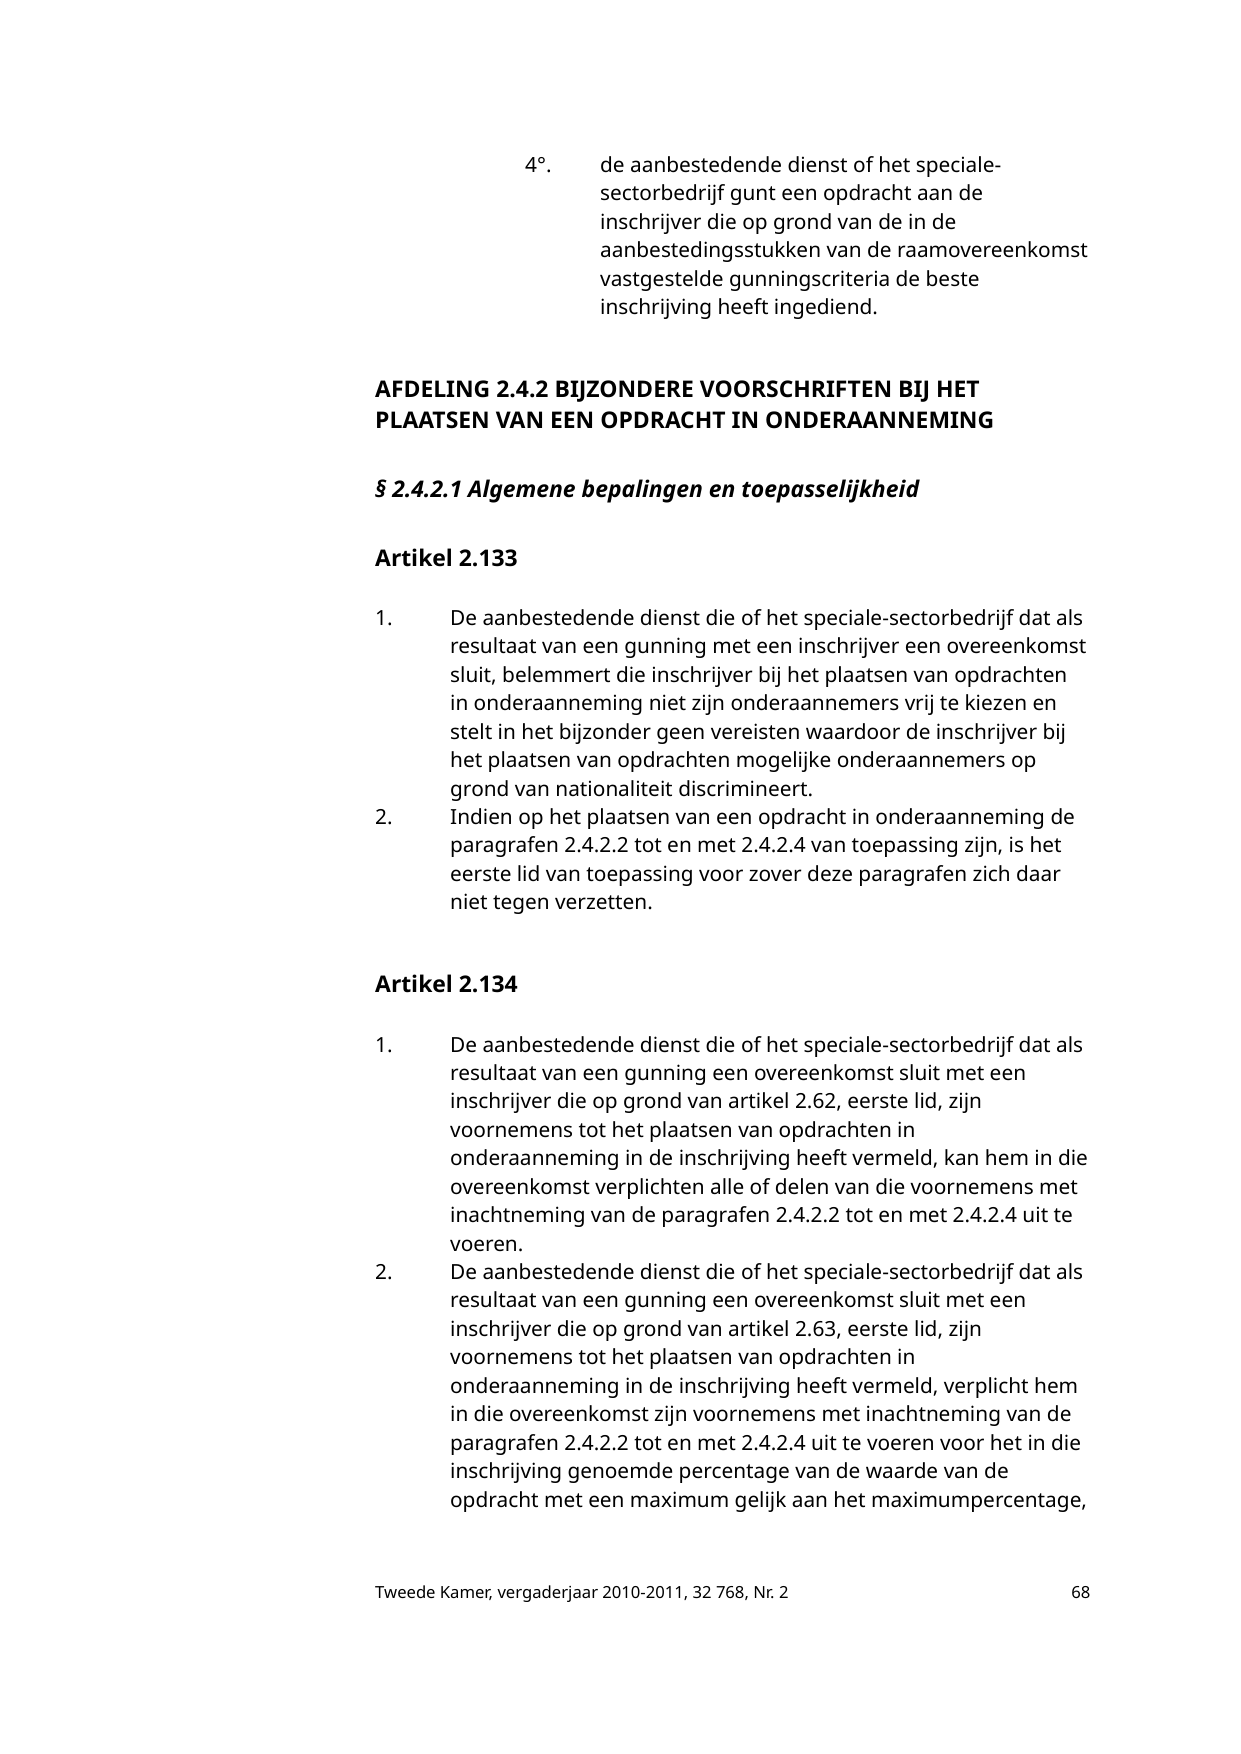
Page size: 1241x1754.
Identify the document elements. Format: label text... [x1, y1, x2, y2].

list De aanbestedende dienst die of het speciale-sectorbedrijf dat als resultaat van een gunning met een inschrijver een overeenkomst sluit, belemmert die inschrijver bij het plaatsen van opdrachten in onderaanneming niet zijn onderaannemers vrij te kiezen en stelt in het bijzonder geen vereisten waardoor de inschrijver bij het plaatsen van opdrachten mogelijke onderaannemers op grond van nationaliteit discrimineert. [375, 603, 1090, 802]
subtitle § 2.4.2.1 Algemene bepalingen en toepasselijkheid [375, 473, 1090, 504]
subtitle AFDELING 2.4.2 BIJZONDERE VOORSCHRIFTEN BIJ HET PLAATSEN VAN EEN OPDRACHT IN ONDERAANNEMING [375, 373, 1090, 436]
list Indien op het plaatsen van een opdracht in onderaanneming de paragrafen 2.4.2.2 tot en met 2.4.2.4 van toepassing zijn, is het eerste lid van toepassing voor zover deze paragrafen zich daar niet tegen verzetten. [375, 802, 1090, 916]
list De aanbestedende dienst die of het speciale-sectorbedrijf dat als resultaat van een gunning een overeenkomst sluit met een inschrijver die op grond van artikel 2.63, eerste lid, zijn voornemens tot het plaatsen van opdrachten in onderaanneming in de inschrijving heeft vermeld, verplicht hem in die overeenkomst zijn voornemens met inachtneming van de paragrafen 2.4.2.2 tot en met 2.4.2.4 uit te voeren voor het in die inschrijving genoemde percentage van de waarde van de opdracht met een maximum gelijk aan het maximumpercentage, [375, 1257, 1090, 1513]
list de aanbestedende dienst of het speciale-sectorbedrijf gunt een opdracht aan de inschrijver die op grond van de in de aanbestedingsstukken van de raamovereenkomst vastgestelde gunningscriteria de beste inschrijving heeft ingediend. [525, 150, 1090, 321]
list De aanbestedende dienst die of het speciale-sectorbedrijf dat als resultaat van een gunning een overeenkomst sluit met een inschrijver die op grond van artikel 2.62, eerste lid, zijn voornemens tot het plaatsen van opdrachten in onderaanneming in de inschrijving heeft vermeld, kan hem in die overeenkomst verplichten alle of delen van die voornemens met inachtneming van de paragrafen 2.4.2.2 tot en met 2.4.2.4 uit te voeren. [375, 1030, 1090, 1257]
subtitle Artikel 2.133 [375, 542, 1090, 573]
subtitle Artikel 2.134 [375, 968, 1090, 1000]
